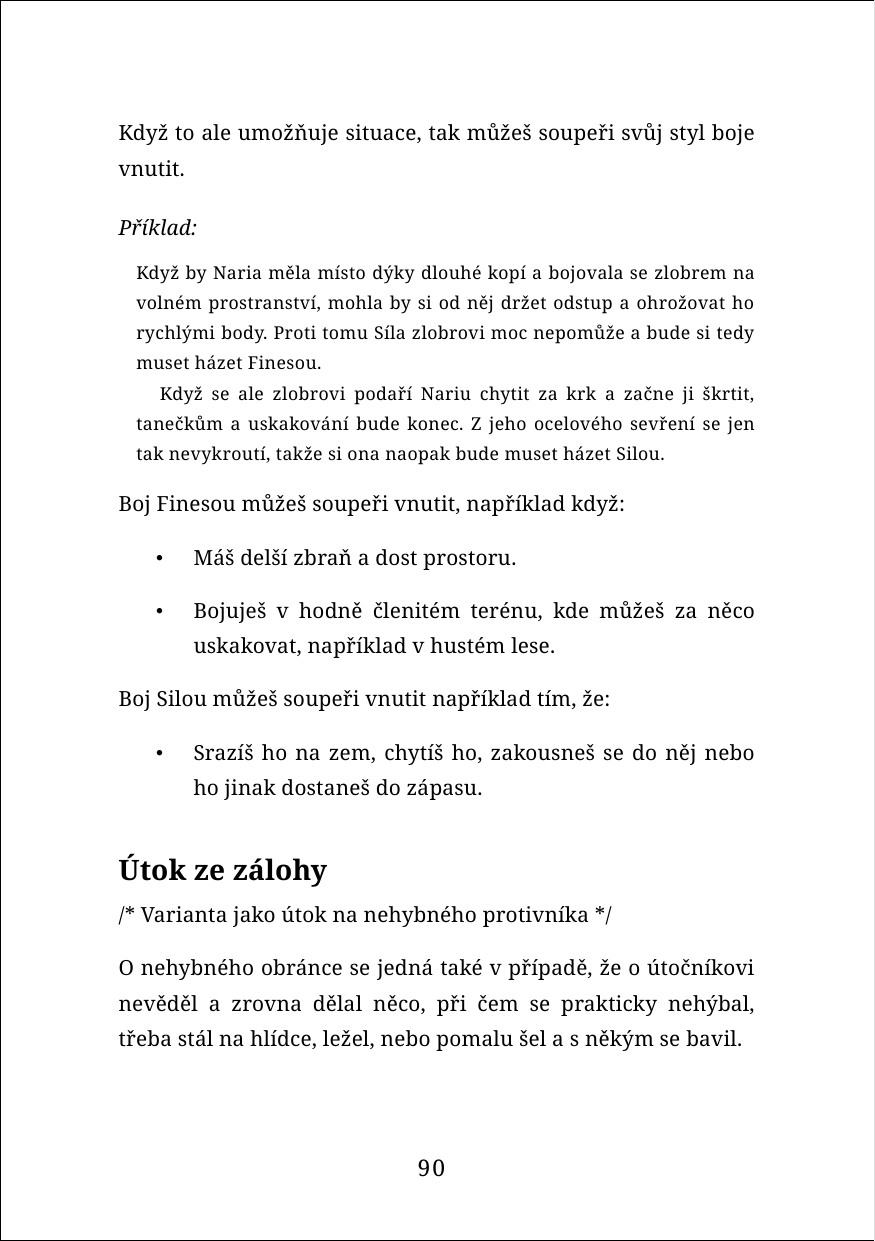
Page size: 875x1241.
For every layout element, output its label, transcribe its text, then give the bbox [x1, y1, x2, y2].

text Boj Silou můžeš soupeři vnutit například tím, že: [118, 684, 756, 713]
list Srazíš ho na zem, chytíš ho, zakousneš se do něj nebo ho jinak dostaneš do zápasu. [156, 738, 756, 802]
text O nehybného obránce se jedná také v případě, že o útočníkovi nevěděl a zrovna dělal něco, při čem se prakticky nehýbal, třeba stál na hlídce, ležel, nebo pomalu šel a s někým se bavil. [118, 953, 756, 1053]
subtitle Útok ze zálohy [118, 850, 756, 888]
text Boj Finesou můžeš soupeři vnutit, například když: [118, 489, 756, 518]
text Když by Naria měla místo dýky dlouhé kopí a bojovala se zlobrem na volném prostranství, mohla by si od něj držet odstup a ohrožovat ho rychlými body. Proti tomu Síla zlobrovi moc nepomůže a bude si tedy muset házet Finesou. Když se ale zlobrovi podaří Nariu chytit za krk a začne ji škrtit, tanečkům a uskakování bude konec. Z jeho ocelového sevření se jen tak nevykroutí, takže si ona naopak bude muset házet Silou. [136, 260, 756, 466]
text Když to ale umožňuje situace, tak můžeš soupeři svůj styl boje vnutit. [118, 118, 756, 182]
list Máš delší zbraň a dost prostoru. [156, 543, 756, 571]
text /* Varianta jako útok na nehybného protivníka */ [118, 900, 756, 929]
list Bojuješ v hodně členitém terénu, kde můžeš za něco uskakovat, například v hustém lese. [156, 596, 756, 660]
text Příklad: [118, 213, 756, 241]
